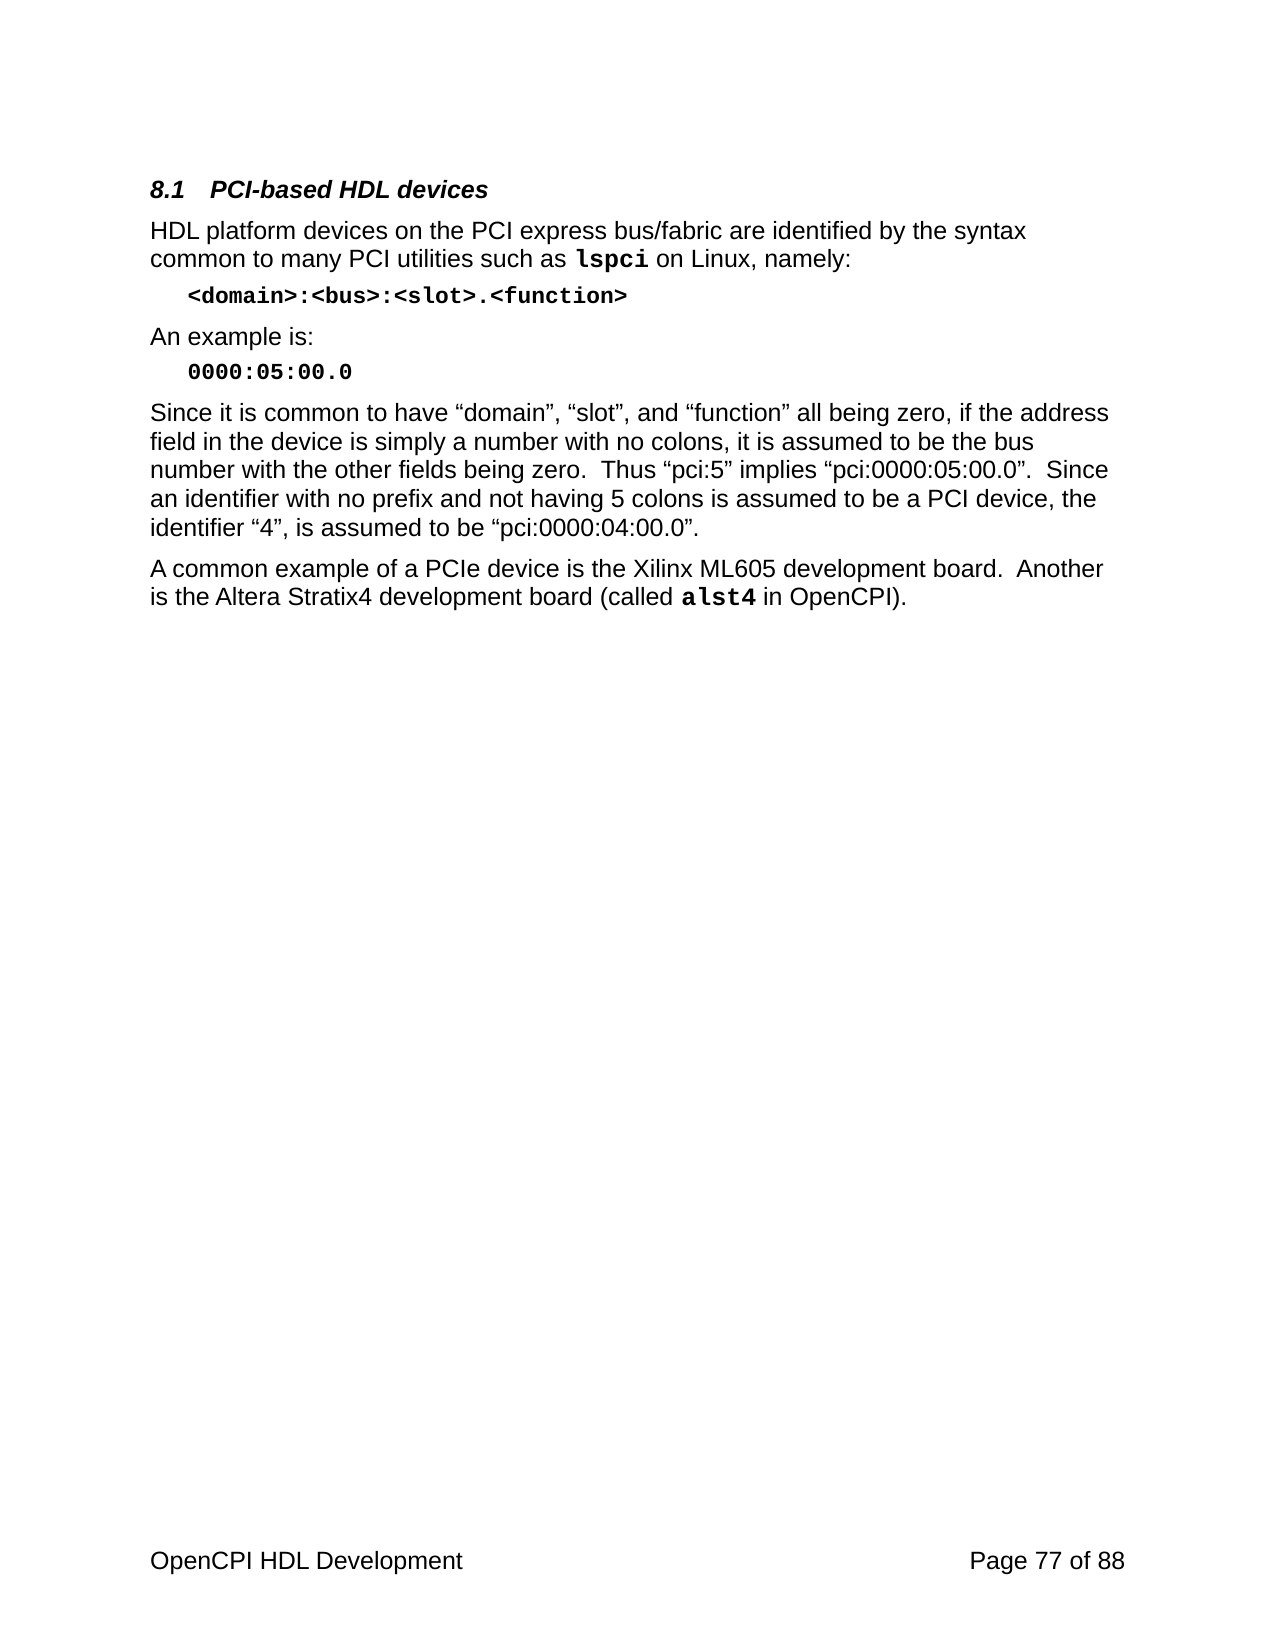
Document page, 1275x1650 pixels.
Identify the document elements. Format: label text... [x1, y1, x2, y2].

subtitle PCI-based HDL devices [150, 175, 1125, 204]
text HDL platform devices on the PCI express bus/fabric are identified by the syntax common to many PCI utilities such as lspci on Linux, namely: [150, 216, 1125, 275]
text 0000:05:00.0 [187, 360, 1125, 386]
text <domain>:<bus>:<slot>.<function> [187, 284, 1125, 310]
text A common example of a PCIe device is the Xilinx ML605 development board. Another is the Altera Stratix4 development board (called alst4 in OpenCPI). [150, 554, 1125, 613]
text Since it is common to have “domain”, “slot”, and “function” all being zero, if the address field in the device is simply a number with no colons, it is assumed to be the bus number with the other fields being zero. Thus “pci:5” implies “pci:0000:05:00.0”. Since an identifier with no prefix and not having 5 colons is assumed to be a PCI device, the identifier “4”, is assumed to be “pci:0000:04:00.0”. [150, 398, 1125, 542]
text An example is: [150, 322, 1125, 351]
